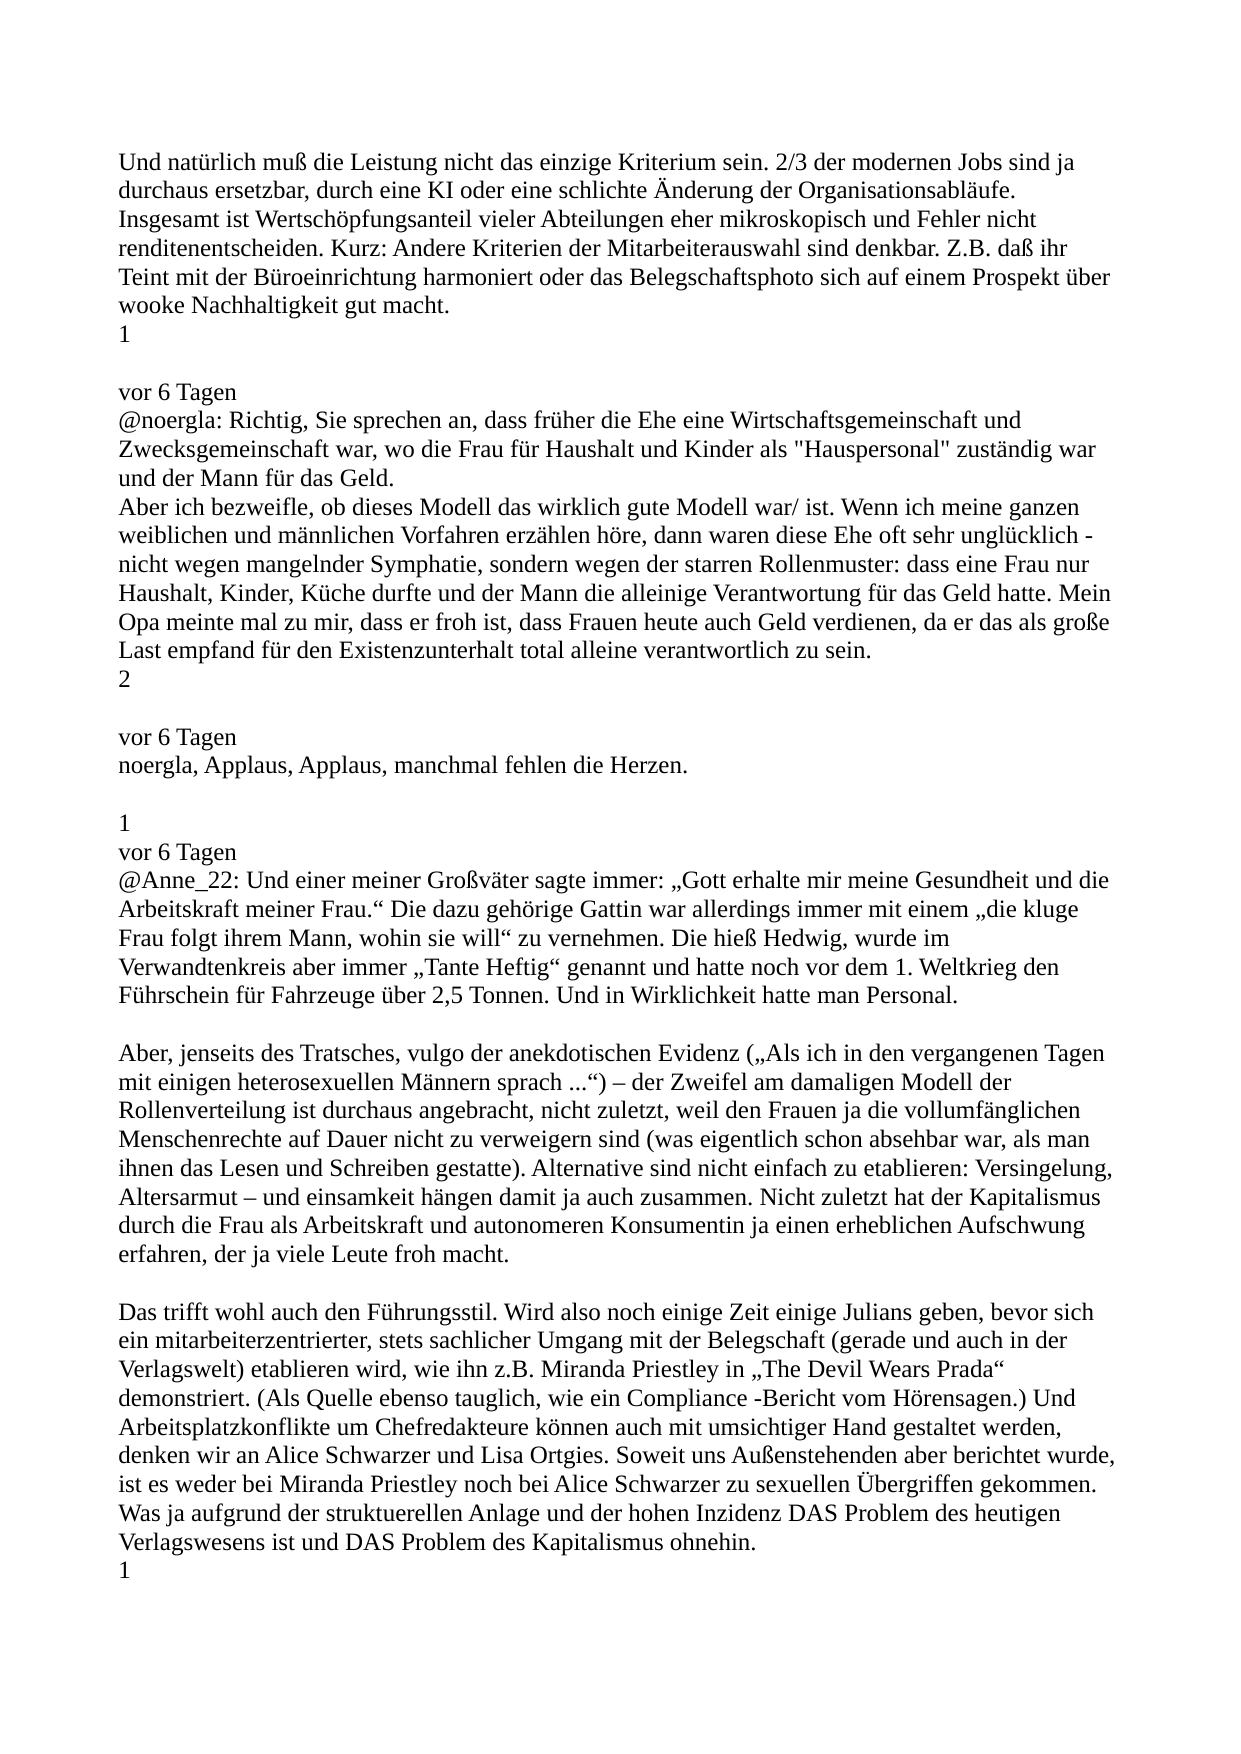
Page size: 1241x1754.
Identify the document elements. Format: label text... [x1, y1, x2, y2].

text Aber ich bezweifle, ob dieses Modell das wirklich gute Modell war/ ist. Wenn ich meine ganzen weiblichen und männlichen Vorfahren erzählen höre, dann waren diese Ehe oft sehr unglücklich - nicht wegen mangelnder Symphatie, sondern wegen der starren Rollenmuster: dass eine Frau nur Haushalt, Kinder, Küche durfte und der Mann die alleinige Verantwortung für das Geld hatte. Mein Opa meinte mal zu mir, dass er froh ist, dass Frauen heute auch Geld verdienen, da er das als große Last empfand für den Existenzunterhalt total alleine verantwortlich zu sein. [118, 492, 1122, 664]
text noergla, Applaus, Applaus, manchmal fehlen die Herzen. [118, 751, 1122, 779]
text 1 [118, 319, 1122, 348]
text 2 [118, 664, 1122, 693]
text vor 6 Tagen [118, 377, 1122, 406]
text 1 [118, 1556, 1122, 1584]
text @noergla: Richtig, Sie sprechen an, dass früher die Ehe eine Wirtschaftsgemeinschaft und Zwecksgemeinschaft war, wo die Frau für Haushalt und Kinder als "Hauspersonal" zuständig war und der Mann für das Geld. [118, 406, 1122, 492]
text vor 6 Tagen [118, 722, 1122, 751]
text Das trifft wohl auch den Führungsstil. Wird also noch einige Zeit einige Julians geben, bevor sich ein mitarbeiterzentrierter, stets sachlicher Umgang mit der Belegschaft (gerade und auch in der Verlagswelt) etablieren wird, wie ihn z.B. Miranda Priestley in „The Devil Wears Prada“ demonstriert. (Als Quelle ebenso tauglich, wie ein Compliance -Bericht vom Hörensagen.) Und Arbeitsplatzkonflikte um Chefredakteure können auch mit umsichtiger Hand gestaltet werden, denken wir an Alice Schwarzer und Lisa Ortgies. Soweit uns Außenstehenden aber berichtet wurde, ist es weder bei Miranda Priestley noch bei Alice Schwarzer zu sexuellen Übergriffen gekommen. Was ja aufgrund der struktuerellen Anlage und der hohen Inzidenz DAS Problem des heutigen Verlagswesens ist und DAS Problem des Kapitalismus ohnehin. [118, 1297, 1122, 1556]
text Aber, jenseits des Tratsches, vulgo der anekdotischen Evidenz („Als ich in den vergangenen Tagen mit einigen heterosexuellen Männern sprach ...“) – der Zweifel am damaligen Modell der Rollenverteilung ist durchaus angebracht, nicht zuletzt, weil den Frauen ja die vollumfänglichen Menschenrechte auf Dauer nicht zu verweigern sind (was eigentlich schon absehbar war, als man ihnen das Lesen und Schreiben gestatte). Alternative sind nicht einfach zu etablieren: Versingelung, Altersarmut – und einsamkeit hängen damit ja auch zusammen. Nicht zuletzt hat der Kapitalismus durch die Frau als Arbeitskraft und autonomeren Konsumentin ja einen erheblichen Aufschwung erfahren, der ja viele Leute froh macht. [118, 1038, 1122, 1268]
text 1 [118, 808, 1122, 837]
text @Anne_22: Und einer meiner Großväter sagte immer: „Gott erhalte mir meine Gesundheit und die Arbeitskraft meiner Frau.“ Die dazu gehörige Gattin war allerdings immer mit einem „die kluge Frau folgt ihrem Mann, wohin sie will“ zu vernehmen. Die hieß Hedwig, wurde im Verwandtenkreis aber immer „Tante Heftig“ genannt und hatte noch vor dem 1. Weltkrieg den Führschein für Fahrzeuge über 2,5 Tonnen. Und in Wirklichkeit hatte man Personal. [118, 866, 1122, 1009]
text vor 6 Tagen [118, 837, 1122, 866]
text Und natürlich muß die Leistung nicht das einzige Kriterium sein. 2/3 der modernen Jobs sind ja durchaus ersetzbar, durch eine KI oder eine schlichte Änderung der Organisationsabläufe. Insgesamt ist Wertschöpfungsanteil vieler Abteilungen eher mikroskopisch und Fehler nicht renditenentscheiden. Kurz: Andere Kriterien der Mitarbeiterauswahl sind denkbar. Z.B. daß ihr Teint mit der Büroeinrichtung harmoniert oder das Belegschaftsphoto sich auf einem Prospekt über wooke Nachhaltigkeit gut macht. [118, 147, 1122, 319]
